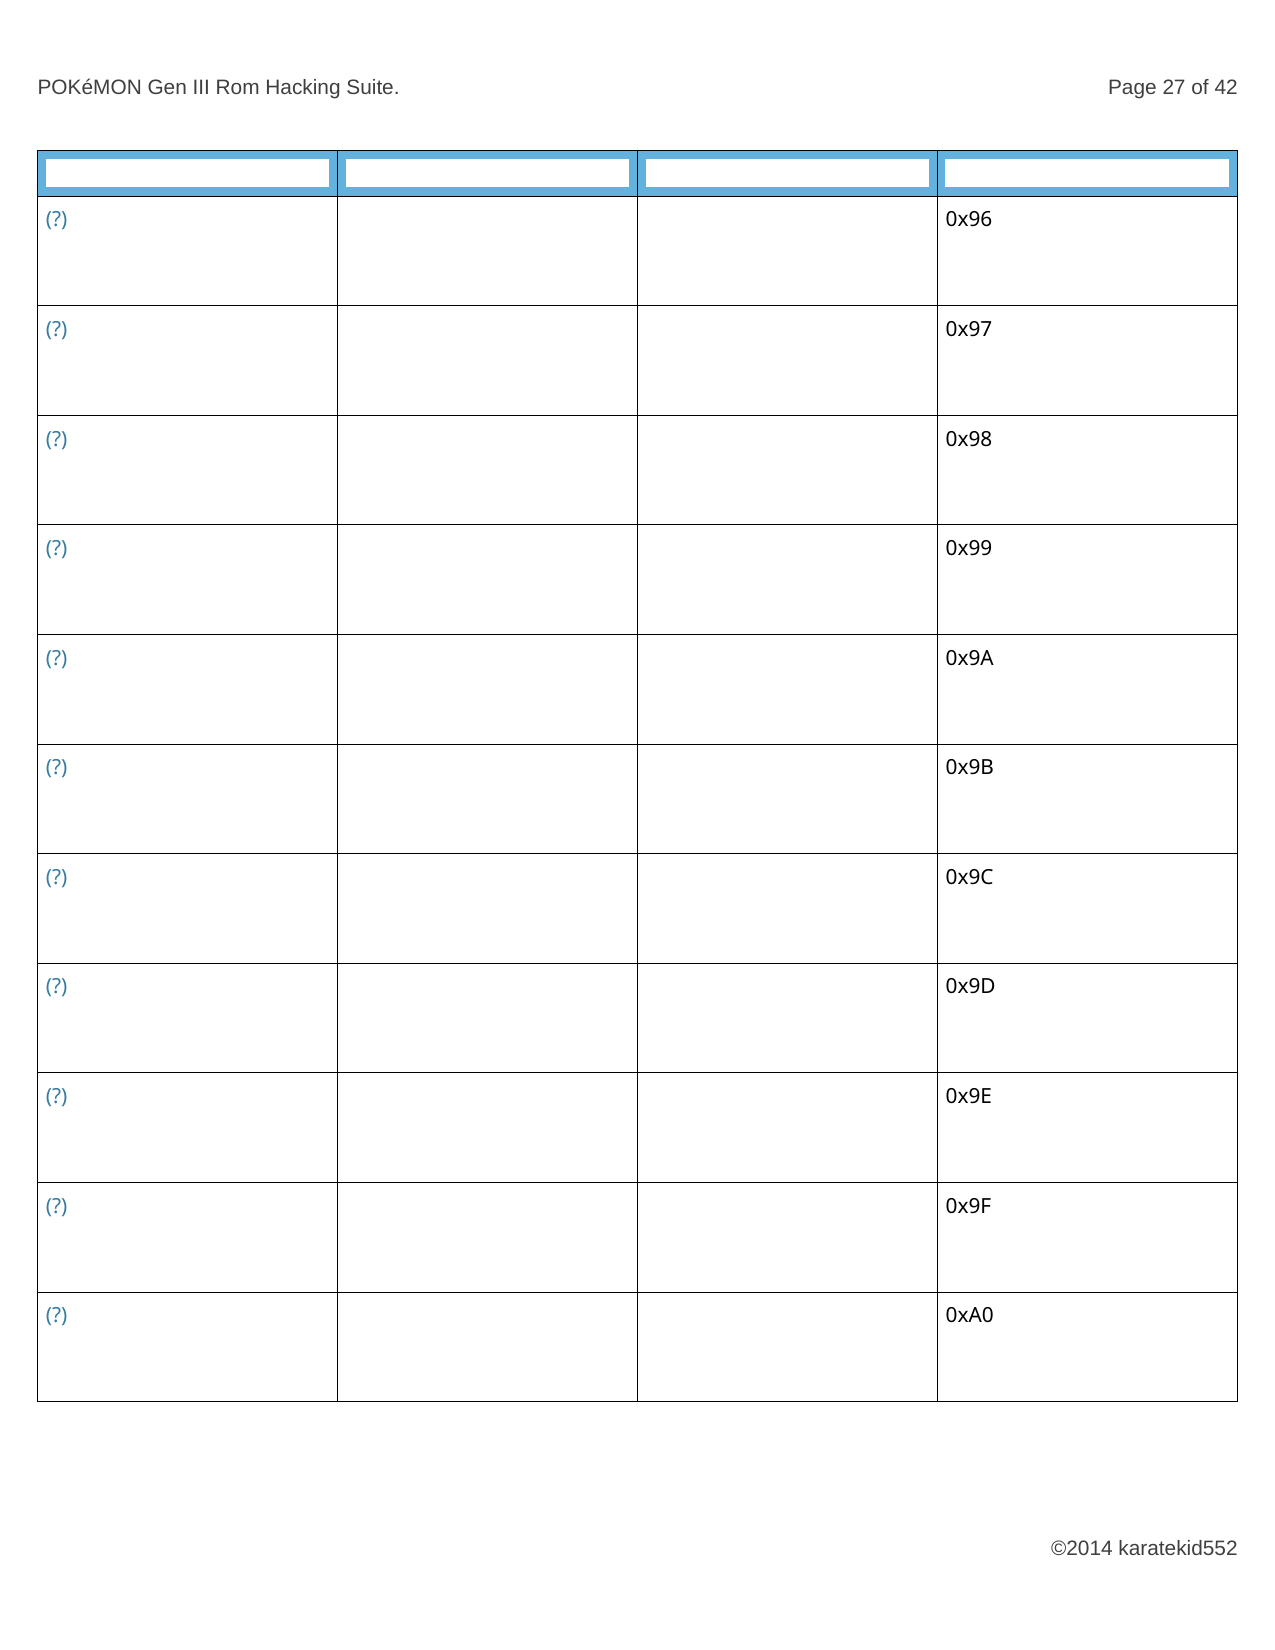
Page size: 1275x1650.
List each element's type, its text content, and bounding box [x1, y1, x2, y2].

table_cell (?) [38, 1293, 337, 1401]
table_cell 0x99 [938, 525, 1237, 634]
table_cell (?) [38, 635, 337, 743]
table_cell 0x9F [938, 1183, 1237, 1291]
table_cell [338, 306, 637, 415]
table_header Character in the Game [38, 151, 337, 196]
table_cell [638, 306, 937, 415]
table_cell [638, 1293, 937, 1401]
table_cell 0x9B [938, 745, 1237, 853]
table_cell [338, 635, 637, 743]
table_cell 0x9A [938, 635, 1237, 743]
table_cell [338, 416, 637, 524]
table_cell (?) [38, 745, 337, 853]
table_cell 0x96 [938, 197, 1237, 305]
table_header Hex Value in the Rom [938, 151, 1237, 196]
table_cell 0x9E [938, 1073, 1237, 1182]
table_cell [638, 1183, 937, 1291]
table_cell [638, 635, 937, 743]
table_cell [338, 197, 637, 305]
table_cell (?) [38, 854, 337, 963]
table_cell [638, 1073, 937, 1182]
table_cell (?) [38, 306, 337, 415]
table_cell [338, 525, 637, 634]
table_cell 0x9D [938, 964, 1237, 1072]
table_cell (?) [38, 197, 337, 305]
table_cell [338, 1073, 637, 1182]
table_cell (?) [38, 525, 337, 634]
table_header What to Type [338, 151, 637, 196]
table_cell [638, 197, 937, 305]
table_cell (?) [38, 1183, 337, 1291]
table_cell [338, 854, 637, 963]
table_cell [638, 745, 937, 853]
table_cell [638, 416, 937, 524]
table_cell (?) [38, 1073, 337, 1182]
table_cell (?) [38, 416, 337, 524]
table_cell [338, 745, 637, 853]
table_cell [638, 964, 937, 1072]
table_cell 0x98 [938, 416, 1237, 524]
table_cell [338, 1293, 637, 1401]
table_cell [638, 525, 937, 634]
table_cell 0x97 [938, 306, 1237, 415]
table_cell [638, 854, 937, 963]
table_cell [338, 964, 637, 1072]
table_header What to Type (Alternate) [638, 151, 937, 196]
table_cell 0xA0 [938, 1293, 1237, 1401]
table_cell 0x9C [938, 854, 1237, 963]
table_cell (?) [38, 964, 337, 1072]
table_cell [338, 1183, 637, 1291]
